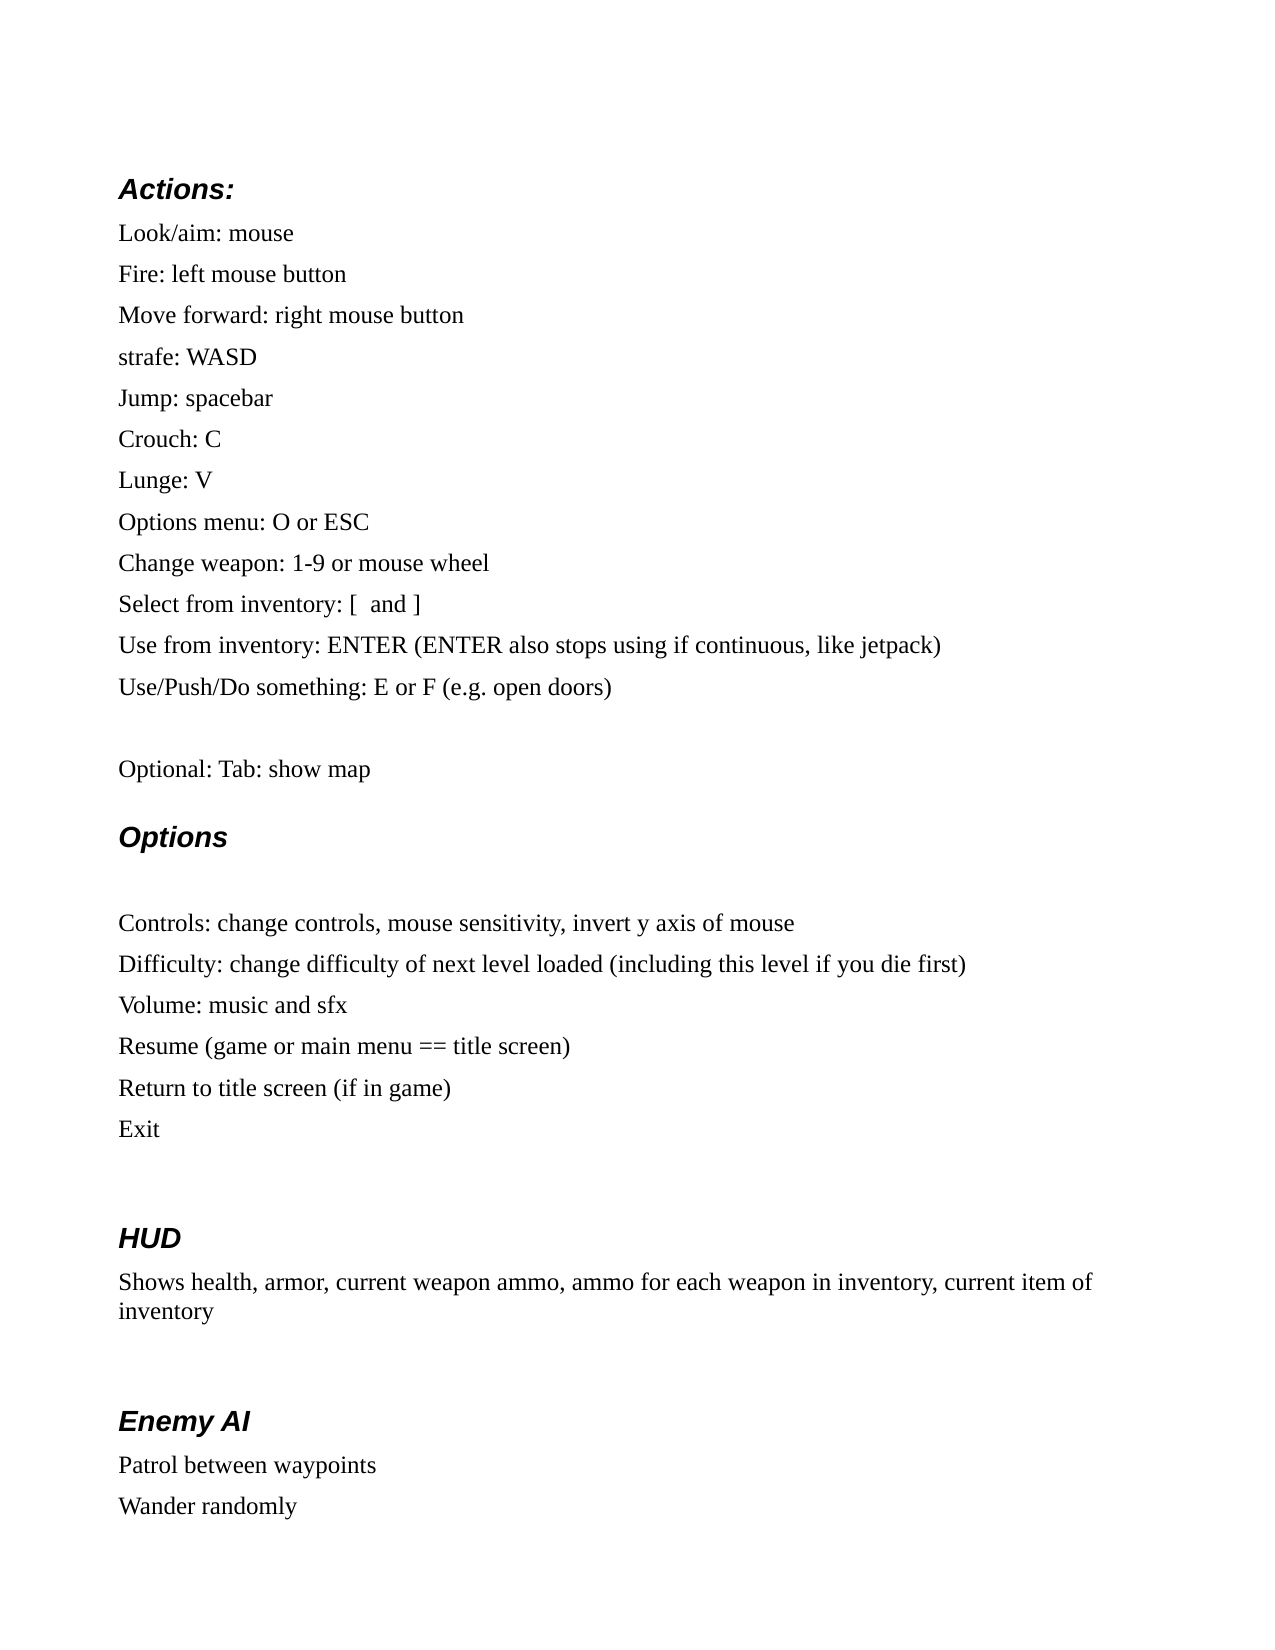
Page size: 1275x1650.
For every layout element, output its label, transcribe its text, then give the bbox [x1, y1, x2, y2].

text Controls: change controls, mouse sensitivity, invert y axis of mouse [118, 908, 1157, 936]
text Return to title screen (if in game) [118, 1073, 1157, 1101]
subtitle Options [118, 820, 1157, 854]
text Lunge: V [118, 465, 1157, 494]
text Shows health, armor, current weapon ammo, ammo for each weapon in inventory, current item of inventory [118, 1267, 1157, 1325]
text Select from inventory: [ and ] [118, 589, 1157, 618]
text Jump: spacebar [118, 383, 1157, 412]
text Use/Push/Do something: E or F (e.g. open doors) [118, 672, 1157, 700]
text Patrol between waypoints [118, 1450, 1157, 1478]
text Options menu: O or ESC [118, 507, 1157, 535]
text Use from inventory: ENTER (ENTER also stops using if continuous, like jetpack) [118, 630, 1157, 659]
text strafe: WASD [118, 342, 1157, 370]
subtitle Enemy AI [118, 1404, 1157, 1437]
text Move forward: right mouse button [118, 300, 1157, 329]
text Change weapon: 1-9 or mouse wheel [118, 548, 1157, 577]
text Volume: music and sfx [118, 990, 1157, 1019]
text Exit [118, 1114, 1157, 1143]
text Resume (game or main menu == title screen) [118, 1031, 1157, 1060]
text Difficulty: change difficulty of next level loaded (including this level if you die first) [118, 949, 1157, 978]
text Wander randomly [118, 1491, 1157, 1520]
subtitle HUD [118, 1221, 1157, 1255]
text Crouch: C [118, 424, 1157, 453]
text Look/aim: mouse [118, 218, 1157, 247]
text Optional: Tab: show map [118, 754, 1157, 783]
text Fire: left mouse button [118, 259, 1157, 288]
subtitle Actions: [118, 172, 1157, 205]
